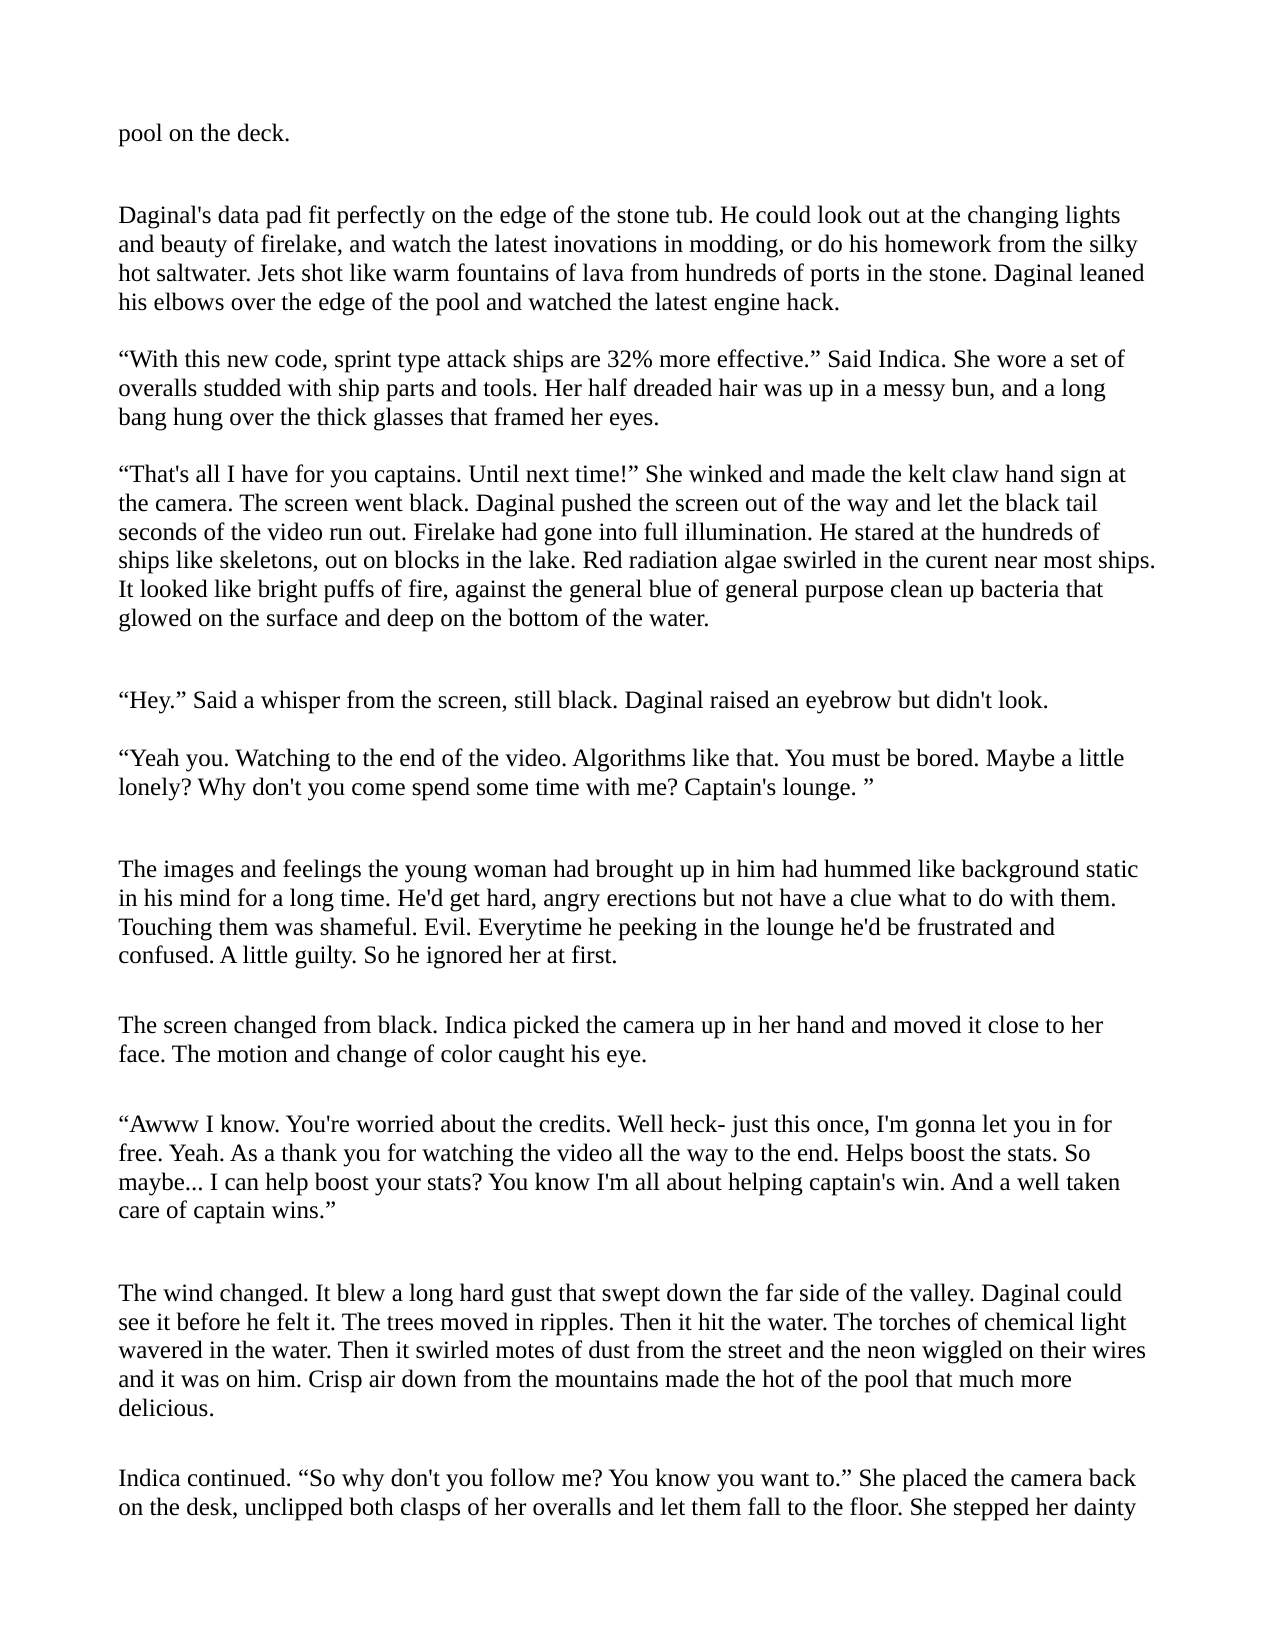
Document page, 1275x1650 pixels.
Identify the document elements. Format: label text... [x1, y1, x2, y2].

text Daginal's data pad fit perfectly on the edge of the stone tub. He could look out at the changing lights and beauty of firelake, and watch the latest inovations in modding, or do his homework from the silky hot saltwater. Jets shot like warm fountains of lava from hundreds of ports in the stone. Daginal leaned his elbows over the edge of the pool and watched the latest engine hack. “With this new code, sprint type attack ships are 32% more effective.” Said Indica. She wore a set of overalls studded with ship parts and tools. Her half dreaded hair was up in a messy bun, and a long bang hung over the thick glasses that framed her eyes. “That's all I have for you captains. Until next time!” She winked and made the kelt claw hand sign at the camera. The screen went black. Daginal pushed the screen out of the way and let the black tail seconds of the video run out. Firelake had gone into full illumination. He stared at the hundreds of ships like skeletons, out on blocks in the lake. Red radiation algae swirled in the curent near most ships. It looked like bright puffs of fire, against the general blue of general purpose clean up bacteria that glowed on the surface and deep on the bottom of the water. [118, 201, 1157, 632]
text Indica continued. “So why don't you follow me? You know you want to.” She placed the camera back on the desk, unclipped both clasps of her overalls and let them fall to the floor. She stepped her dainty [118, 1434, 1157, 1521]
text “Awww I know. You're worried about the credits. Well heck- just this once, I'm gonna let you in for free. Yeah. As a thank you for watching the video all the way to the end. Helps boost the stats. So maybe... I can help boost your stats? You know I'm all about helping captain's win. And a well taken care of captain wins.” [118, 1109, 1157, 1224]
text The images and feelings the young woman had brought up in him had hummed like background static in his mind for a long time. He'd get hard, angry erections but not have a clue what to do with them. Touching them was shameful. Evil. Everytime he peeking in the lounge he'd be frustrated and confused. A little guilty. So he ignored her at first. [118, 854, 1157, 969]
text The wind changed. It blew a long hard gust that swept down the far side of the valley. Daginal could see it before he felt it. The trees moved in ripples. Then it hit the water. The torches of chemical light wavered in the water. Then it swirled motes of dust from the street and the neon wiggled on their wires and it was on him. Crisp air down from the mountains made the hot of the pool that much more delicious. [118, 1278, 1157, 1422]
text pool on the deck. [118, 118, 1157, 147]
text The screen changed from black. Indica picked the camera up in her hand and moved it close to her face. The motion and change of color caught his eye. [118, 982, 1157, 1097]
text “Hey.” Said a whisper from the screen, still black. Daginal raised an eyebrow but didn't look. “Yeah you. Watching to the end of the video. Algorithms like that. You must be bored. Maybe a little lonely? Why don't you come spend some time with me? Captain's lounge. ” [118, 686, 1157, 801]
